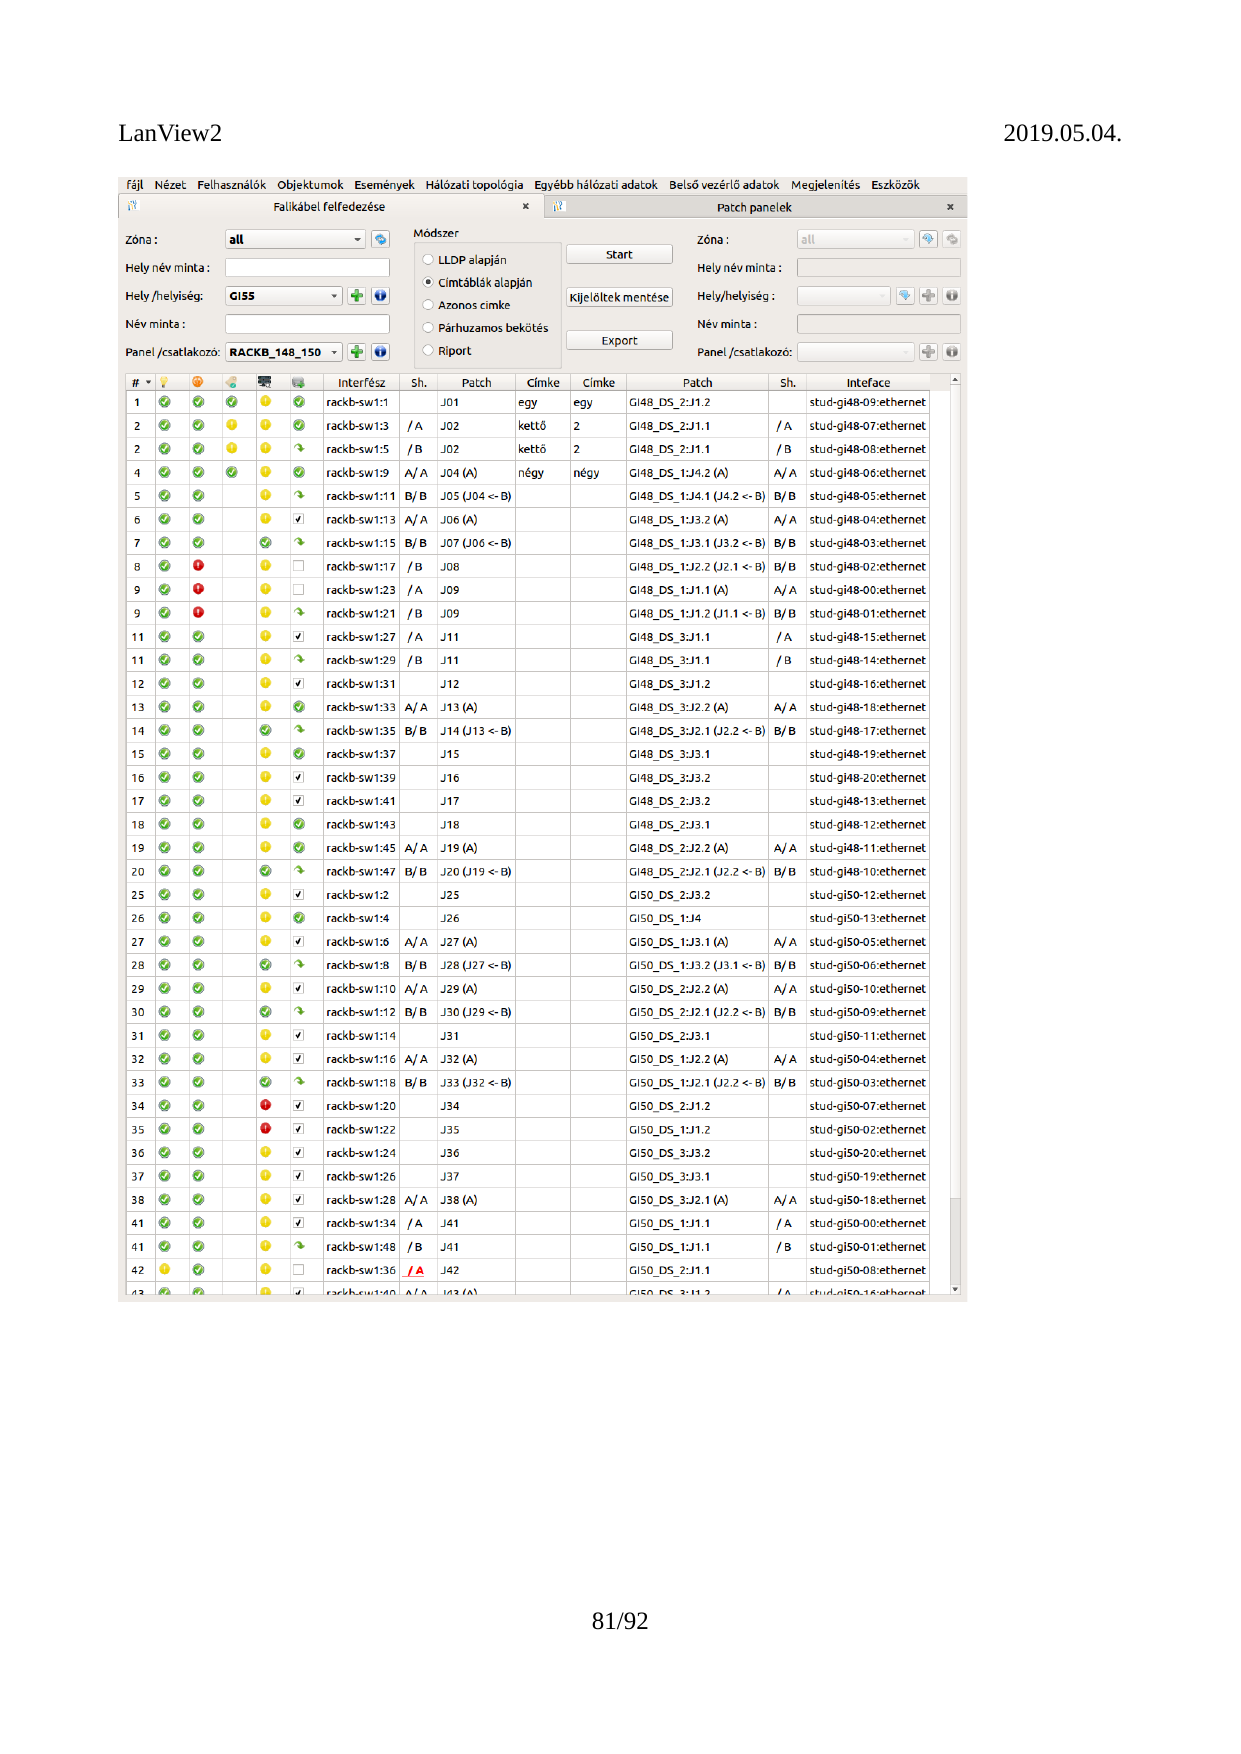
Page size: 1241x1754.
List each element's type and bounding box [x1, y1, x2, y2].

picture [118, 177, 968, 1302]
